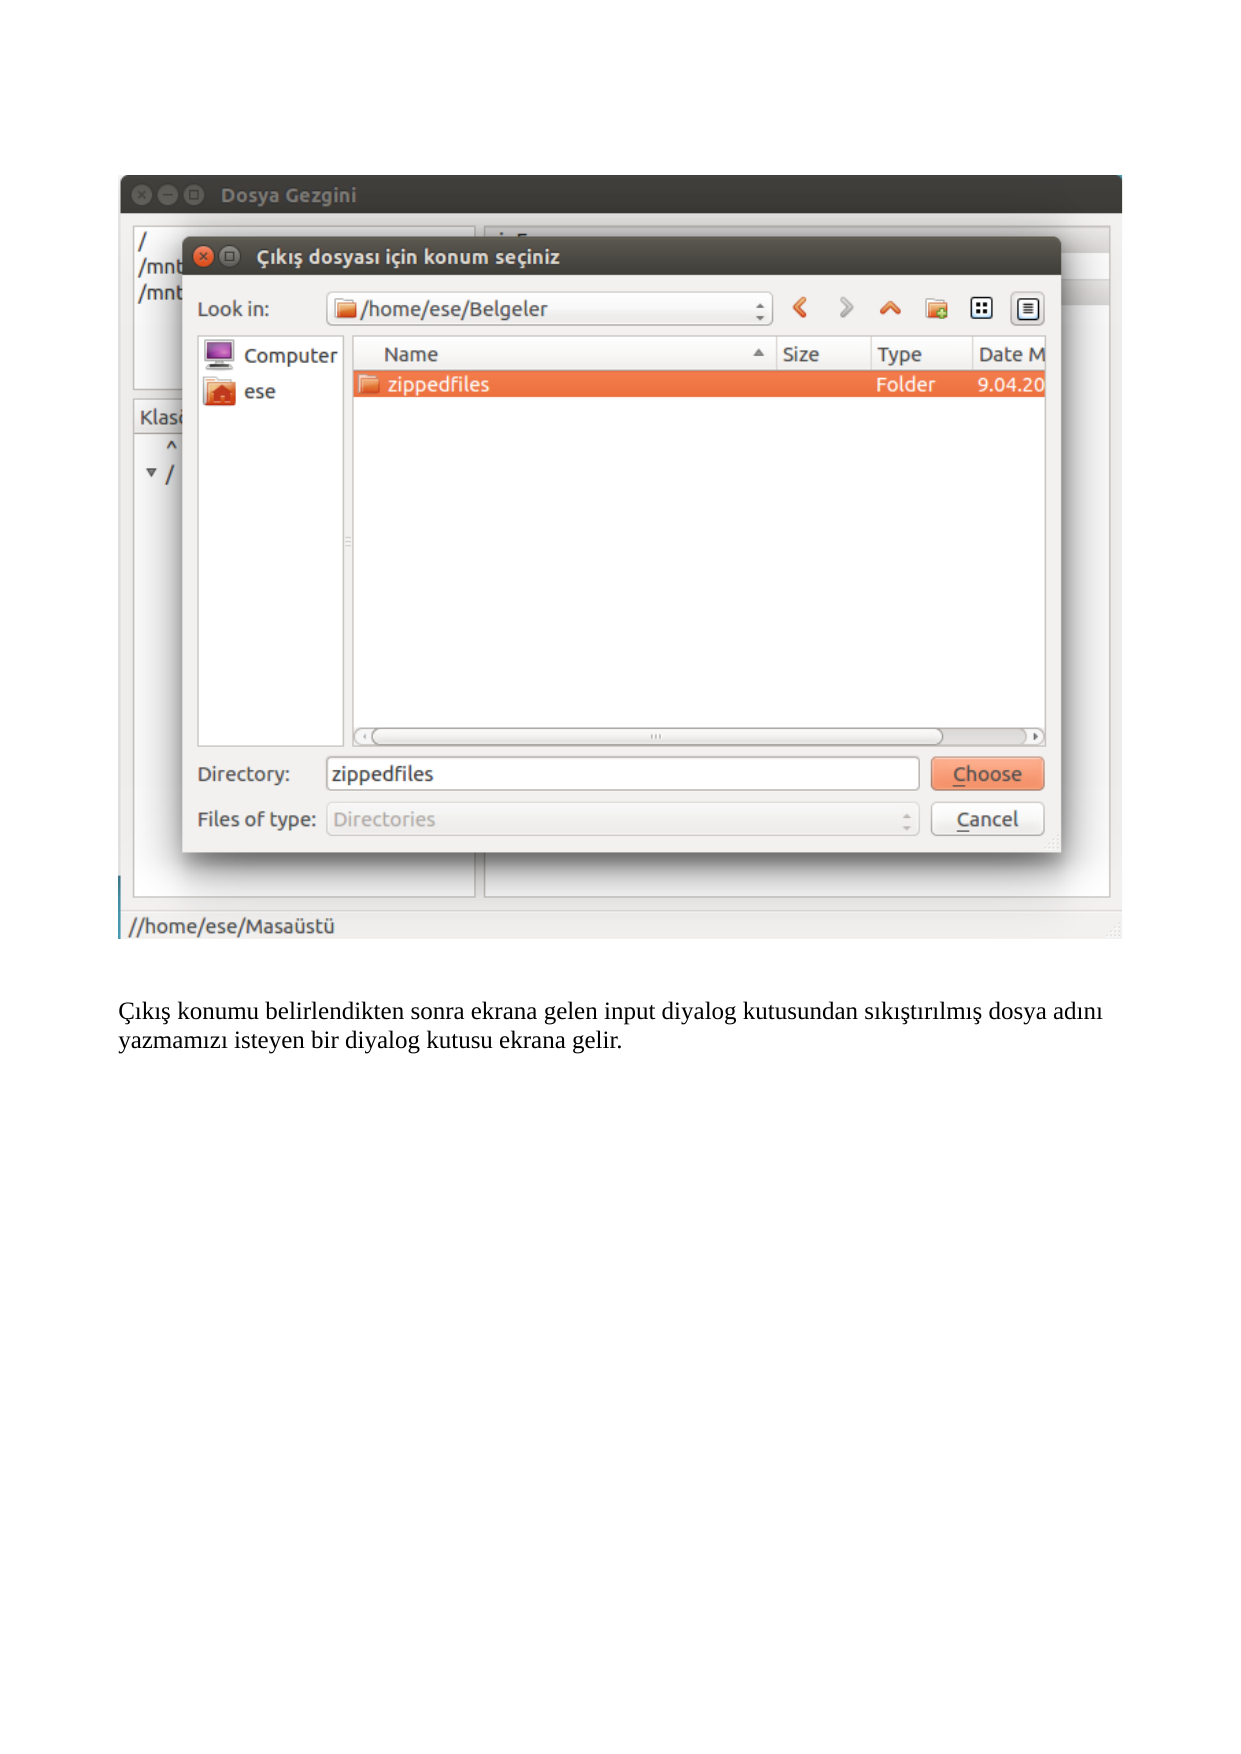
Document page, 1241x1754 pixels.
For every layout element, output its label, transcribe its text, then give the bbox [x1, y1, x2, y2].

text Çıkış konumu belirlendikten sonra ekrana gelen input diyalog kutusundan sıkıştırılmış dosya adını yazmamızı isteyen bir diyalog kutusu ekrana gelir. [118, 996, 1122, 1053]
picture [118, 175, 1123, 939]
